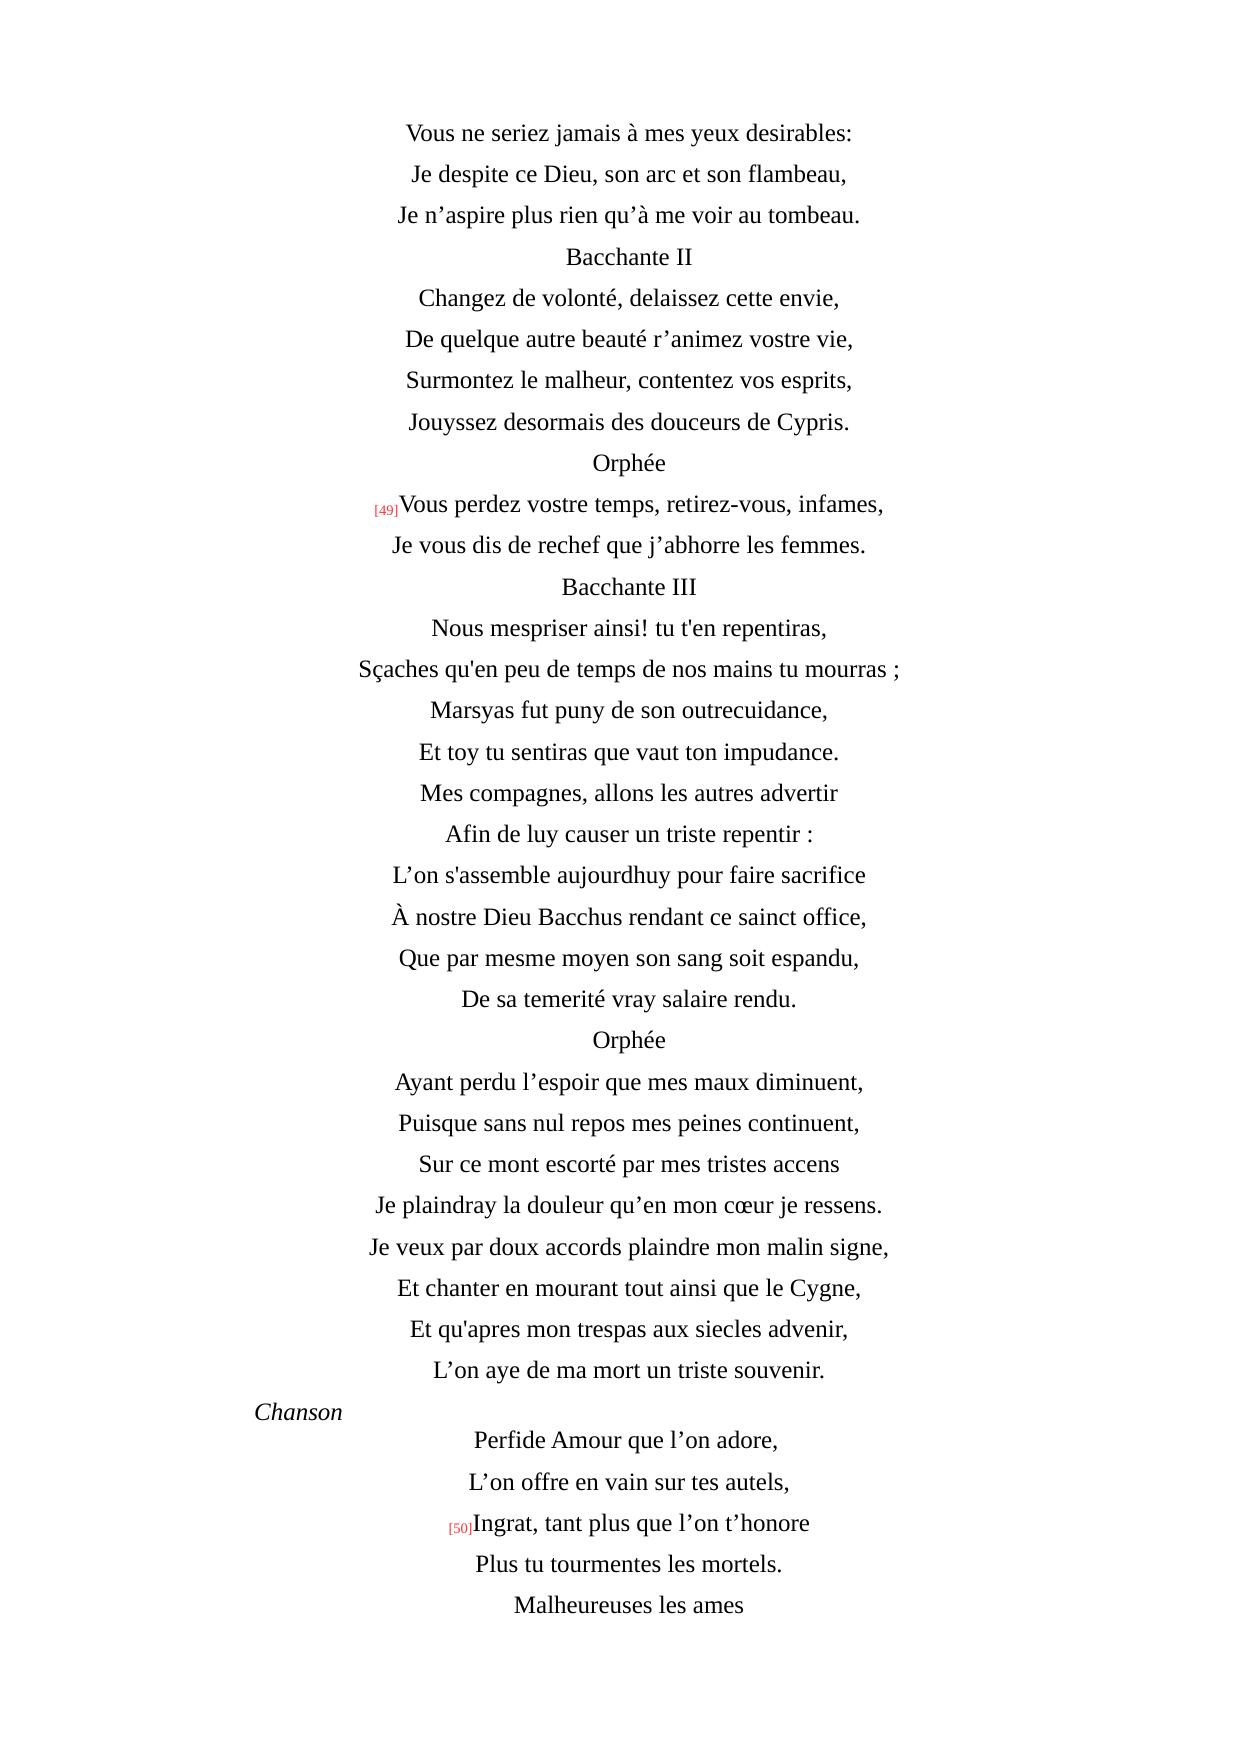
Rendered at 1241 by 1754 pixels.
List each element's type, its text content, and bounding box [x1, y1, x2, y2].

text Jouyssez desormais des douceurs de Cypris. [118, 407, 1122, 436]
text Mes compagnes, allons les autres advertir [118, 778, 1122, 807]
text Bacchante III [118, 572, 1122, 601]
text Orphée [118, 448, 1122, 477]
text [50]Ingrat, tant plus que l’on t’honore [118, 1508, 1122, 1537]
text L’on offre en vain sur tes autels, [118, 1467, 1122, 1496]
text Et chanter en mourant tout ainsi que le Cygne, [118, 1273, 1122, 1302]
text Perfide Amour que l’on adore, [118, 1426, 1122, 1454]
text [49]Vous perdez vostre temps, retirez-vous, infames, [118, 489, 1122, 518]
text À nostre Dieu Bacchus rendant ce sainct office, [118, 902, 1122, 931]
text L’on s'assemble aujourdhuy pour faire sacrifice [118, 861, 1122, 889]
text Afin de luy causer un triste repentir : [118, 819, 1122, 848]
text Bacchante II [118, 242, 1122, 271]
text Je plaindray la douleur qu’en mon cœur je ressens. [118, 1191, 1122, 1219]
text Je despite ce Dieu, son arc et son flambeau, [118, 159, 1122, 188]
text Sçaches qu'en peu de temps de nos mains tu mourras ; [118, 654, 1122, 683]
text Ayant perdu l’espoir que mes maux diminuent, [118, 1067, 1122, 1096]
text Que par mesme moyen son sang soit espandu, [118, 943, 1122, 972]
text Marsyas fut puny de son outrecuidance, [118, 696, 1122, 724]
text Chanson [236, 1397, 1004, 1426]
text Je veux par doux accords plaindre mon malin signe, [118, 1232, 1122, 1261]
text Puisque sans nul repos mes peines continuent, [118, 1108, 1122, 1137]
text Nous mespriser ainsi! tu t'en repentiras, [118, 613, 1122, 642]
text Je n’aspire plus rien qu’à me voir au tombeau. [118, 201, 1122, 229]
text Plus tu tourmentes les mortels. [118, 1549, 1122, 1578]
text Orphée [118, 1026, 1122, 1054]
text Changez de volonté, delaissez cette envie, [118, 283, 1122, 312]
text Et toy tu sentiras que vaut ton impudance. [118, 737, 1122, 766]
text Malheureuses les ames [118, 1591, 1122, 1619]
text Surmontez le malheur, contentez vos esprits, [118, 366, 1122, 394]
text De quelque autre beauté r’animez vostre vie, [118, 324, 1122, 353]
text Vous ne seriez jamais à mes yeux desirables: [118, 118, 1122, 147]
text Je vous dis de rechef que j’abhorre les femmes. [118, 531, 1122, 559]
text De sa temerité vray salaire rendu. [118, 984, 1122, 1013]
text L’on aye de ma mort un triste souvenir. [118, 1356, 1122, 1384]
text Sur ce mont escorté par mes tristes accens [118, 1149, 1122, 1178]
text Et qu'apres mon trespas aux siecles advenir, [118, 1314, 1122, 1343]
